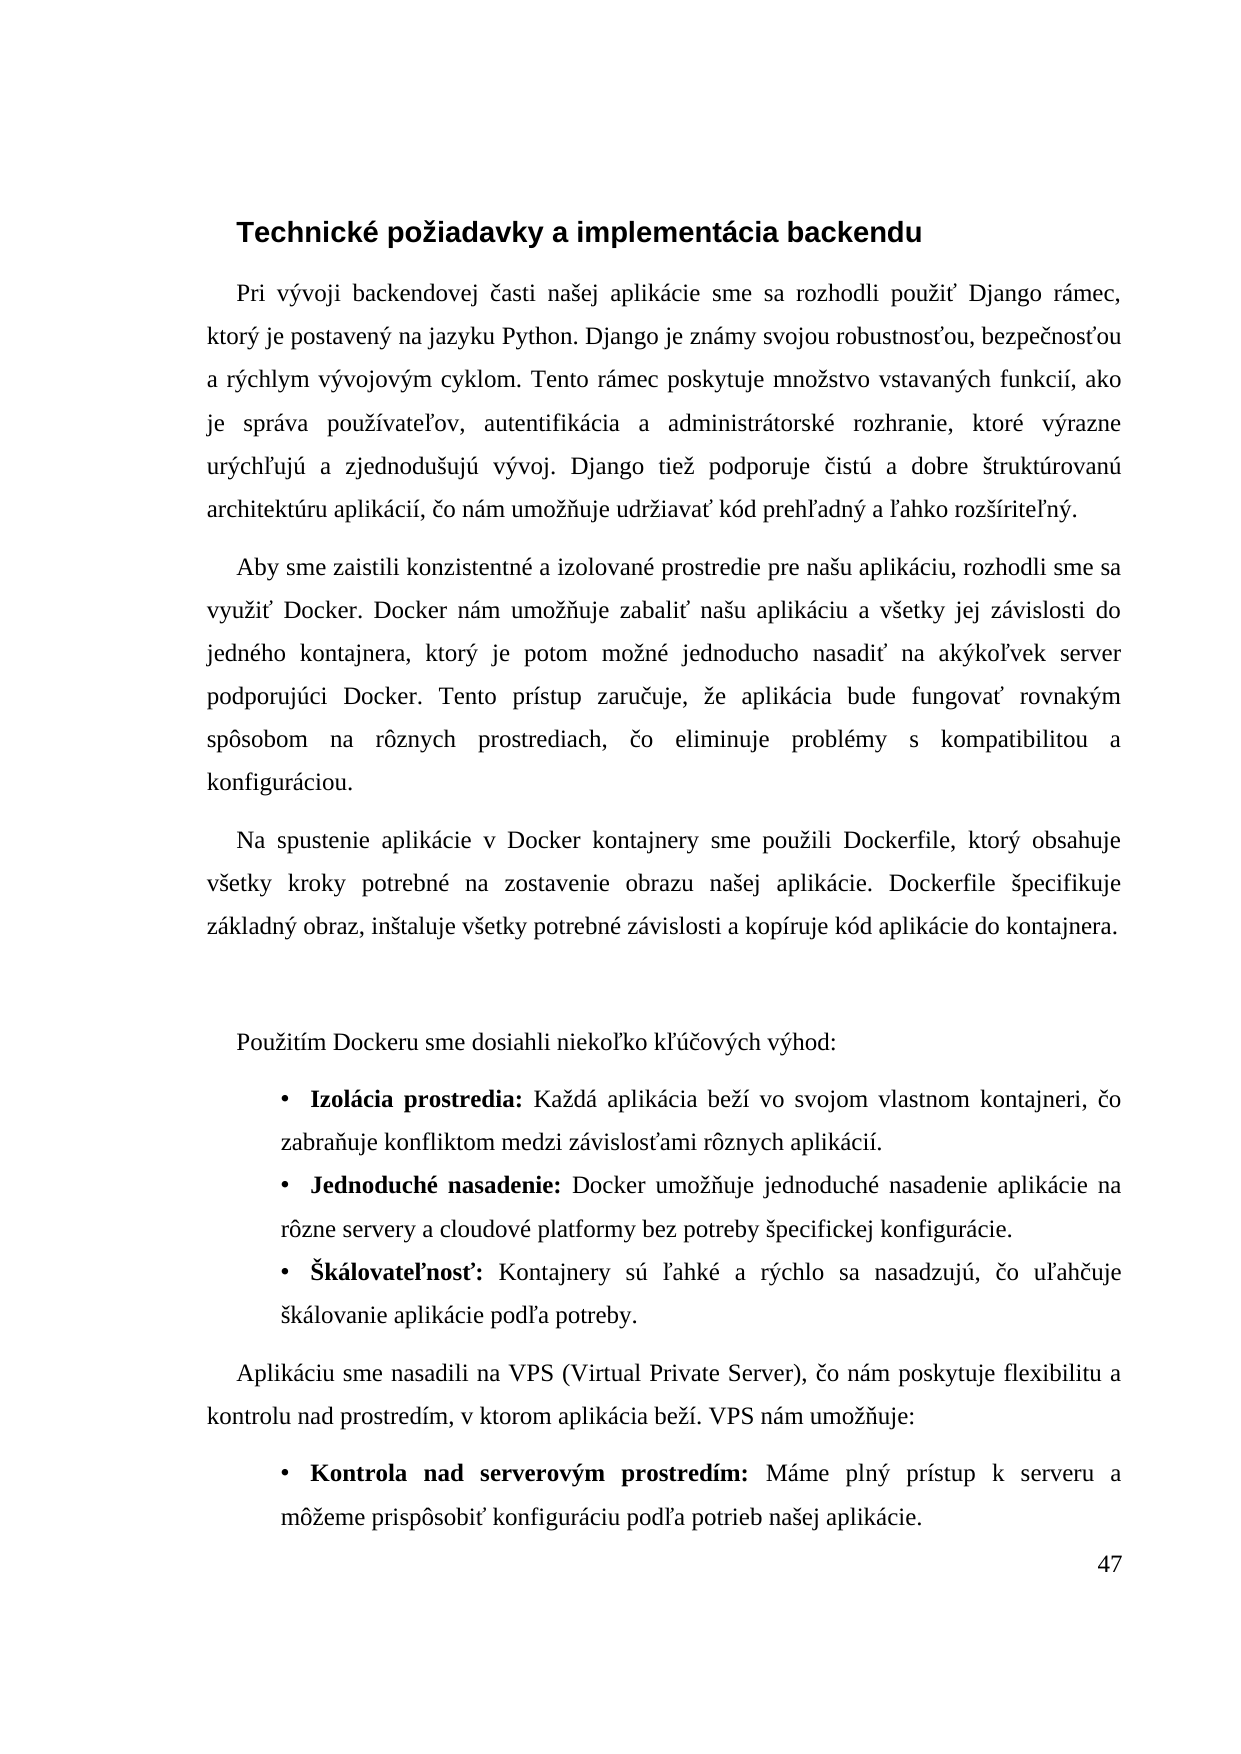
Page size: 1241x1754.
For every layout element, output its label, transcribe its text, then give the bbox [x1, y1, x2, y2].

text Aby sme zaistili konzistentné a izolované prostredie pre našu aplikáciu, rozhodli sme sa využiť Docker. Docker nám umožňuje zabaliť našu aplikáciu a všetky jej závislosti do jedného kontajnera, ktorý je potom možné jednoducho nasadiť na akýkoľvek server podporujúci Docker. Tento prístup zaručuje, že aplikácia bude fungovať rovnakým spôsobom na rôznych prostrediach, čo eliminuje problémy s kompatibilitou a konfiguráciou. [207, 552, 1122, 796]
list Izolácia prostredia: Každá aplikácia beží vo svojom vlastnom kontajneri, čo zabraňuje konfliktom medzi závislosťami rôznych aplikácií. [251, 1084, 1122, 1156]
text Pri vývoji backendovej časti našej aplikácie sme sa rozhodli použiť Django rámec, ktorý je postavený na jazyku Python. Django je známy svojou robustnosťou, bezpečnosťou a rýchlym vývojovým cyklom. Tento rámec poskytuje množstvo vstavaných funkcií, ako je správa používateľov, autentifikácia a administrátorské rozhranie, ktoré výrazne urýchľujú a zjednodušujú vývoj. Django tiež podporuje čistú a dobre štruktúrovanú architektúru aplikácií, čo nám umožňuje udržiavať kód prehľadný a ľahko rozšíriteľný. [207, 278, 1122, 523]
subtitle Technické požiadavky a implementácia backendu [207, 216, 1122, 249]
list Kontrola nad serverovým prostredím: Máme plný prístup k serveru a môžeme prispôsobiť konfiguráciu podľa potrieb našej aplikácie. [251, 1458, 1122, 1530]
text Na spustenie aplikácie v Docker kontajnery sme použili Dockerfile, ktorý obsahuje všetky kroky potrebné na zostavenie obrazu našej aplikácie. Dockerfile špecifikuje základný obraz, inštaluje všetky potrebné závislosti a kopíruje kód aplikácie do kontajnera. [207, 825, 1122, 940]
list Jednoduché nasadenie: Docker umožňuje jednoduché nasadenie aplikácie na rôzne servery a cloudové platformy bez potreby špecifickej konfigurácie. [251, 1171, 1122, 1242]
list Škálovateľnosť: Kontajnery sú ľahké a rýchlo sa nasadzujú, čo uľahčuje škálovanie aplikácie podľa potreby. [251, 1257, 1122, 1329]
text Aplikáciu sme nasadili na VPS (Virtual Private Server), čo nám poskytuje flexibilitu a kontrolu nad prostredím, v ktorom aplikácia beží. VPS nám umožňuje: [207, 1358, 1122, 1429]
text Použitím Dockeru sme dosiahli niekoľko kľúčových výhod: [207, 1027, 1122, 1055]
